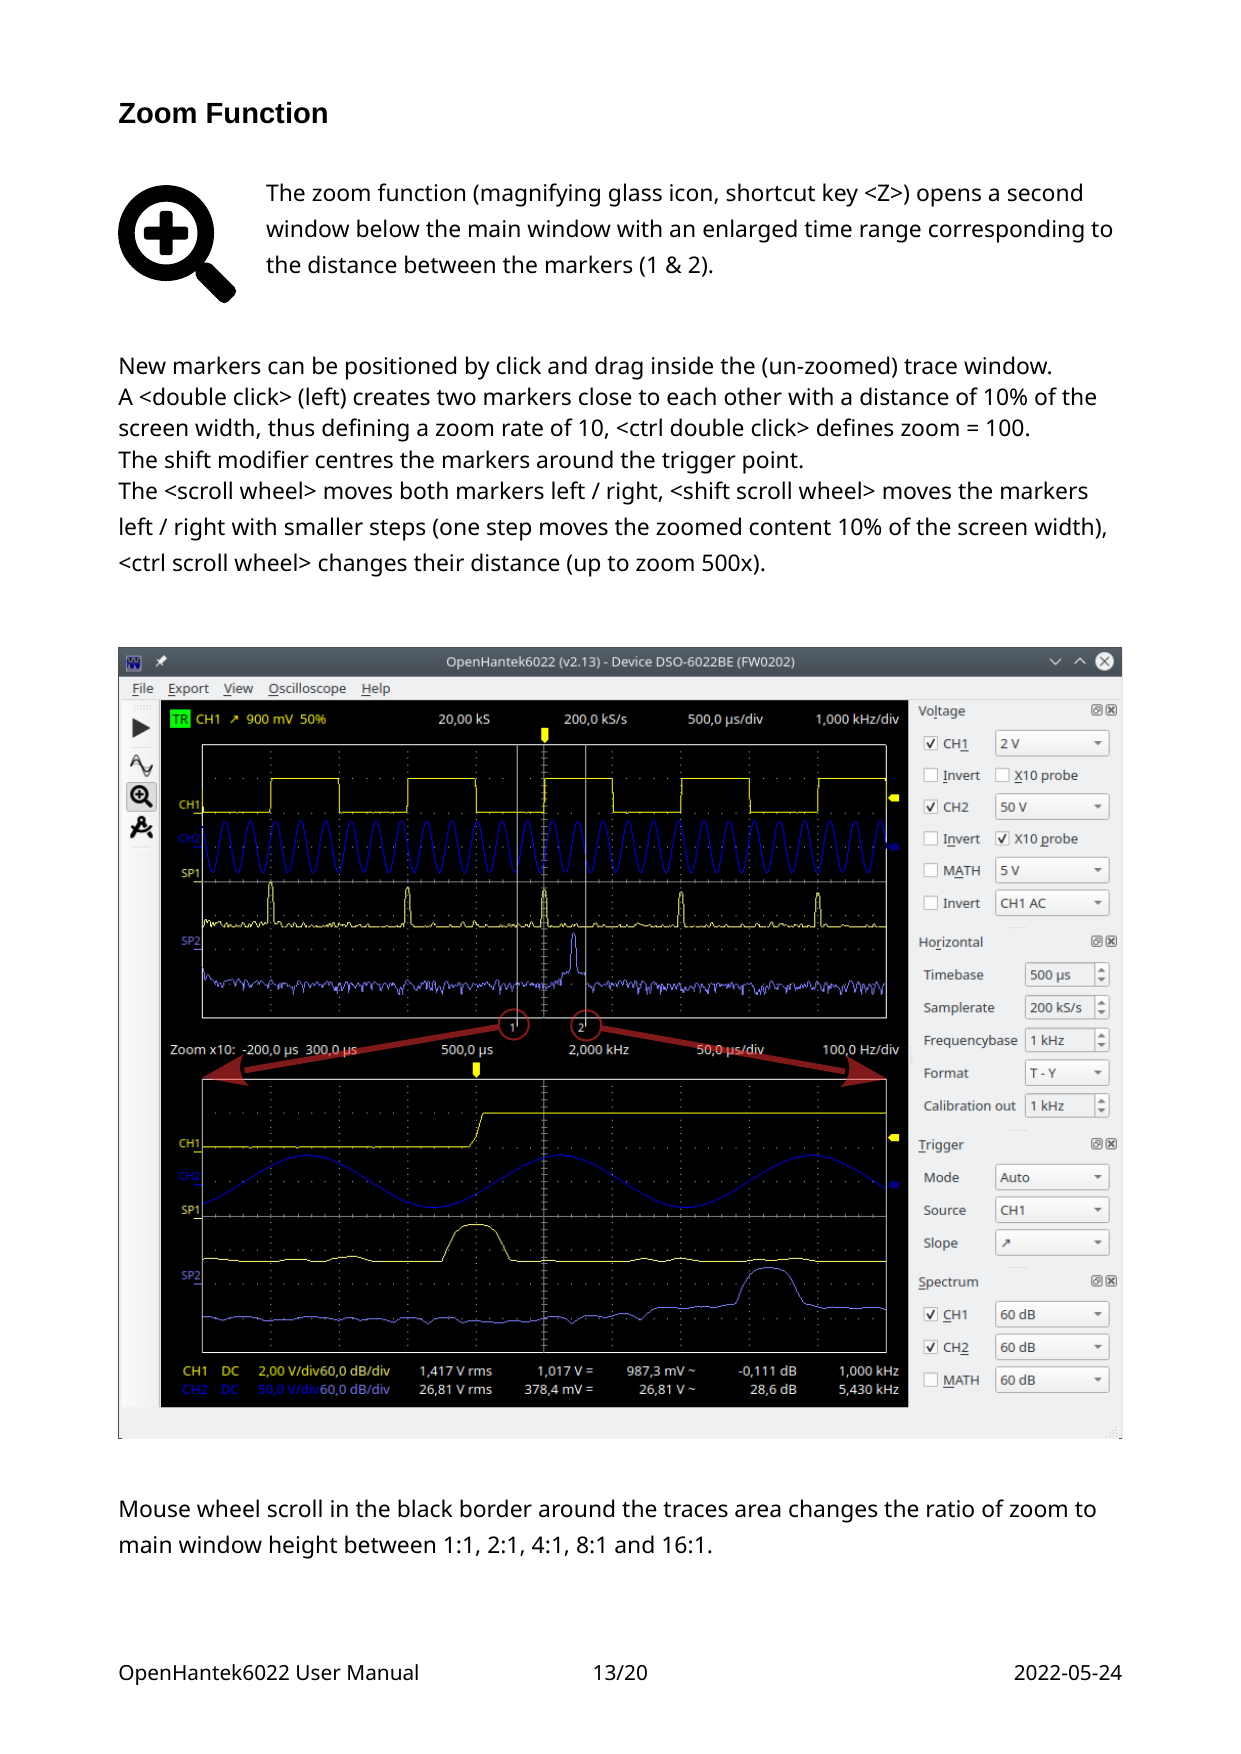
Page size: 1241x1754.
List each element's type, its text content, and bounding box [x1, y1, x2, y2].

subtitle Mouse wheel scroll in the black border around the traces area changes the ratio of zoom to main window height between 1:1, 2:1, 4:1, 8:1 and 16:1. [118, 1493, 1122, 1561]
subtitle New markers can be positioned by click and drag inside the (un-zoomed) trace window. [118, 350, 1122, 381]
subtitle The shift modifier centres the markers around the trigger point. [118, 444, 1122, 475]
subtitle Zoom Function [118, 96, 1122, 129]
subtitle The zoom function (magnifying glass icon, shortcut key <Z>) opens a second window below the main window with an enlarged time range corresponding to the distance between the markers (1 & 2). [118, 177, 1122, 280]
picture [118, 647, 1123, 1439]
subtitle A <double click> (left) creates two markers close to each other with a distance of 10% of the screen width, thus defining a zoom rate of 10, <ctrl double click> defines zoom = 100. [118, 381, 1122, 444]
subtitle The <scroll wheel> moves both markers left / right, <shift scroll wheel> moves the markers left / right with smaller steps (one step moves the zoomed content 10% of the screen width), <ctrl scroll wheel> changes their distance (up to zoom 500x). [118, 475, 1122, 578]
